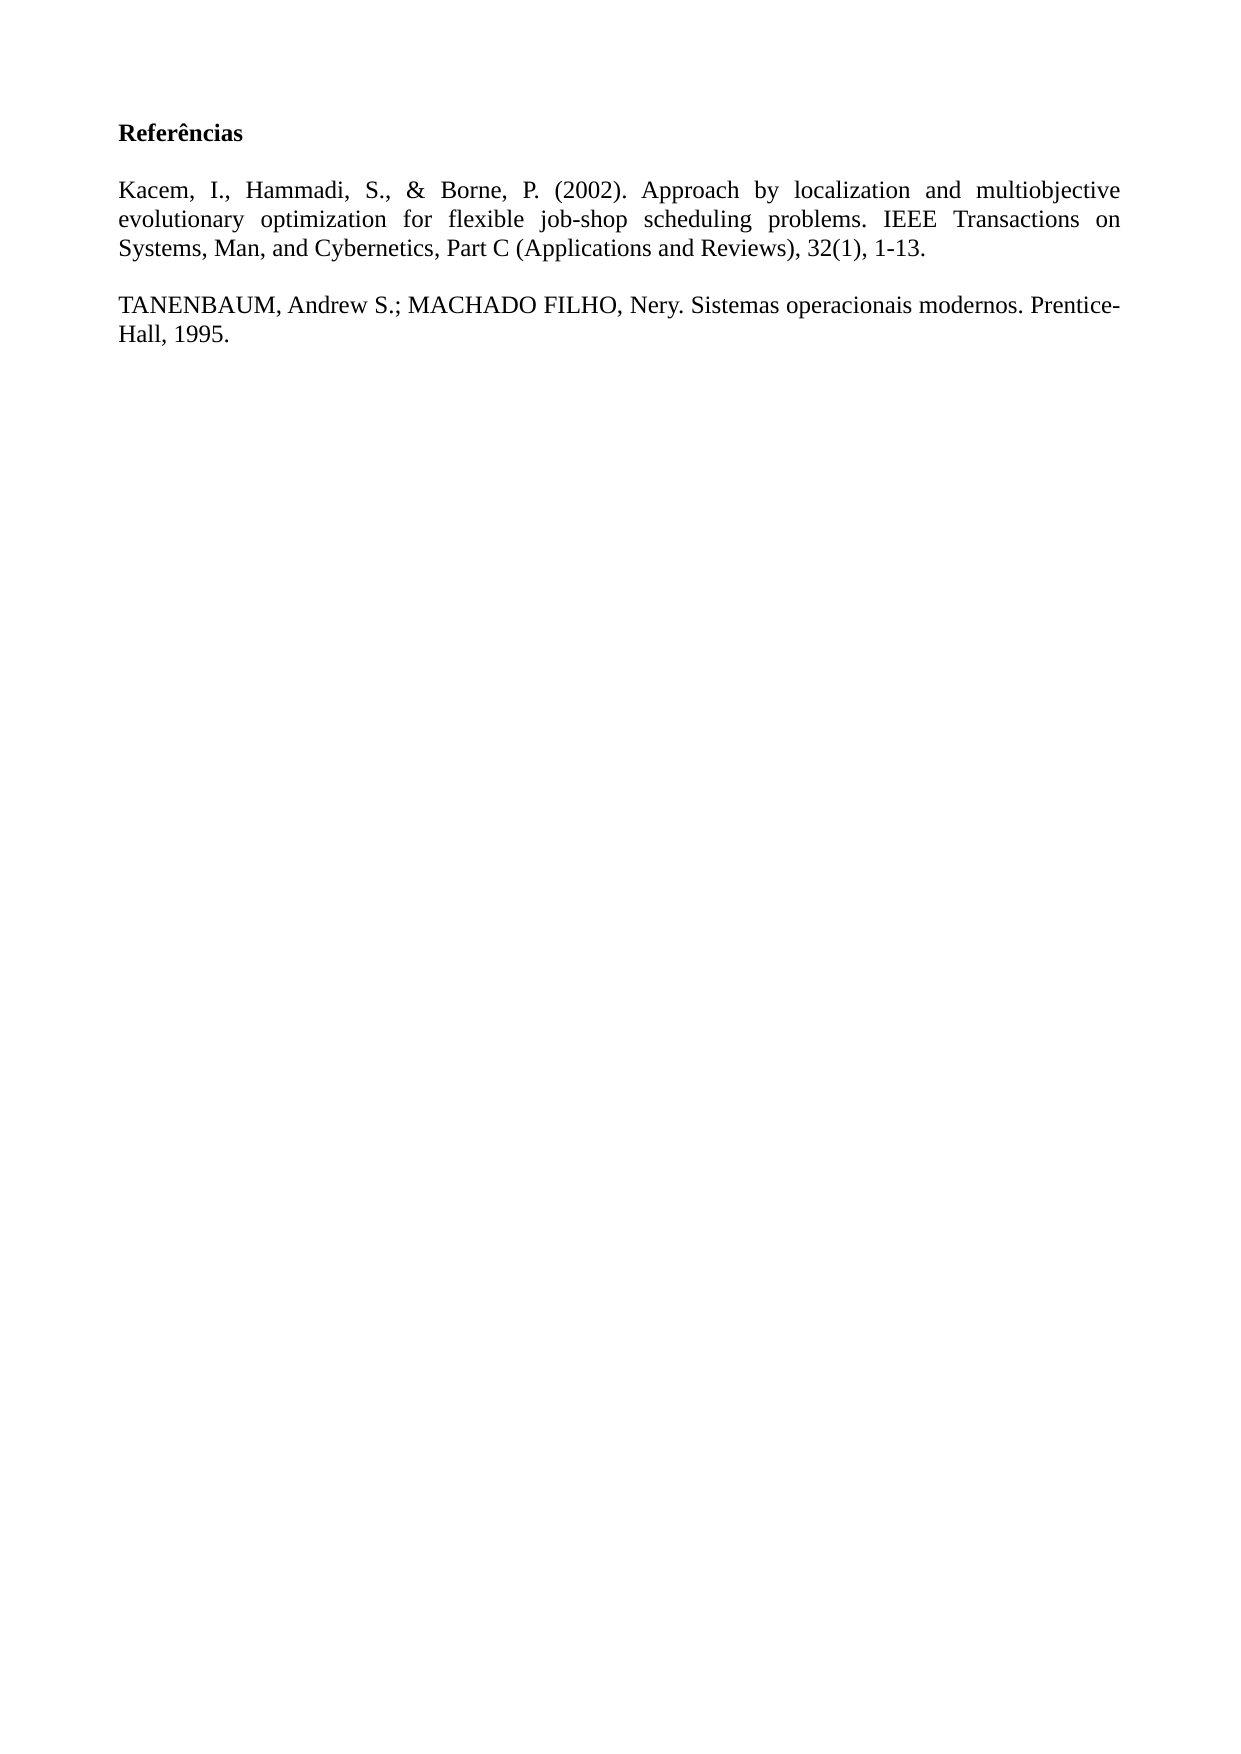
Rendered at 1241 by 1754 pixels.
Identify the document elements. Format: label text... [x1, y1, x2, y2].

text TANENBAUM, Andrew S.; MACHADO FILHO, Nery. Sistemas operacionais modernos. Prentice-Hall, 1995. [118, 291, 1122, 348]
text Referências [118, 118, 1122, 147]
text Kacem, I., Hammadi, S., & Borne, P. (2002). Approach by localization and multiobjective evolutionary optimization for flexible job-shop scheduling problems. IEEE Transactions on Systems, Man, and Cybernetics, Part C (Applications and Reviews), 32(1), 1-13. [118, 176, 1122, 262]
